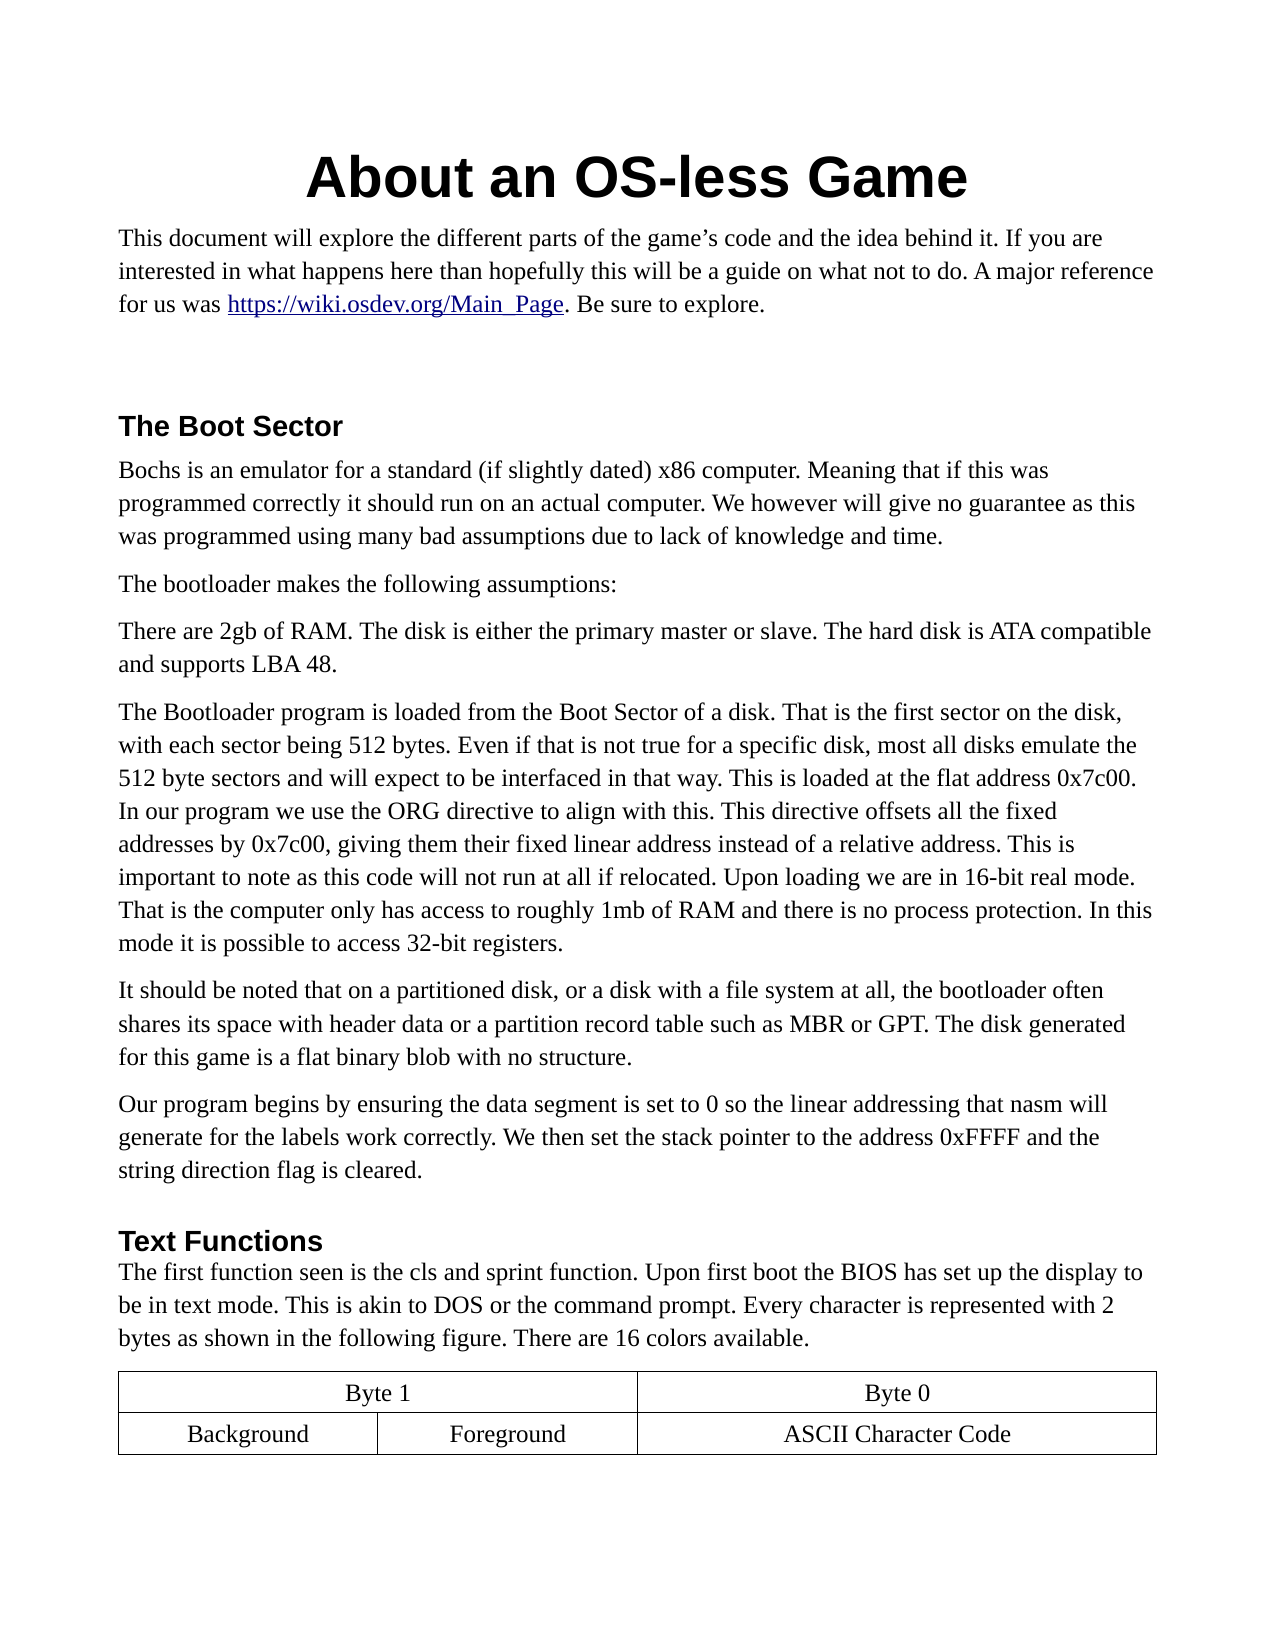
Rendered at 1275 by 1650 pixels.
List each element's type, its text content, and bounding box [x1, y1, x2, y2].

table_header Byte 1 [119, 1372, 637, 1412]
text The first function seen is the cls and sprint function. Upon first boot the BIOS has set up the display to be in text mode. This is akin to DOS or the command prompt. Every character is represented with 2 bytes as shown in the following figure. There are 16 colors available. [118, 1257, 1157, 1352]
text The Bootloader program is loaded from the Boot Sector of a disk. That is the first sector on the disk, with each sector being 512 bytes. Even if that is not true for a specific disk, most all disks emulate the 512 byte sectors and will expect to be interfaced in that way. This is loaded at the flat address 0x7c00. In our program we use the ORG directive to align with this. This directive offsets all the fixed addresses by 0x7c00, giving them their fixed linear address instead of a relative address. This is important to note as this code will not run at all if relocated. Upon loading we are in 16-bit real mode. That is the computer only has access to roughly 1mb of RAM and there is no process protection. In this mode it is possible to access 32-bit registers. [118, 697, 1157, 957]
title About an OS-less Game [118, 143, 1157, 210]
table_header Byte 0 [638, 1372, 1156, 1412]
text Bochs is an emulator for a standard (if slightly dated) x86 computer. Meaning that if this was programmed correctly it should run on an actual computer. We however will give no guarantee as this was programmed using many bad assumptions due to lack of knowledge and time. [118, 455, 1157, 550]
text There are 2gb of RAM. The disk is either the primary master or slave. The hard disk is ATA compatible and supports LBA 48. [118, 616, 1157, 678]
subtitle Text Functions [118, 1224, 1157, 1257]
text Our program begins by ensuring the data segment is set to 0 so the linear addressing that nasm will generate for the labels work correctly. We then set the stack pointer to the address 0xFFFF and the string direction flag is cleared. [118, 1089, 1157, 1184]
text This document will explore the different parts of the game’s code and the idea behind it. If you are interested in what happens here than hopefully this will be a guide on what not to do. A major reference for us was https://wiki.osdev.org/Main_Page. Be sure to explore. [118, 223, 1157, 317]
subtitle The Boot Sector [118, 409, 1157, 442]
table_cell Foreground [378, 1413, 637, 1453]
table_cell Background [119, 1413, 377, 1453]
text It should be noted that on a partitioned disk, or a disk with a file system at all, the bootloader often shares its space with header data or a partition record table such as MBR or GPT. The disk generated for this game is a flat binary blob with no structure. [118, 976, 1157, 1070]
table_cell ASCII Character Code [638, 1413, 1156, 1453]
text The bootloader makes the following assumptions: [118, 569, 1157, 597]
